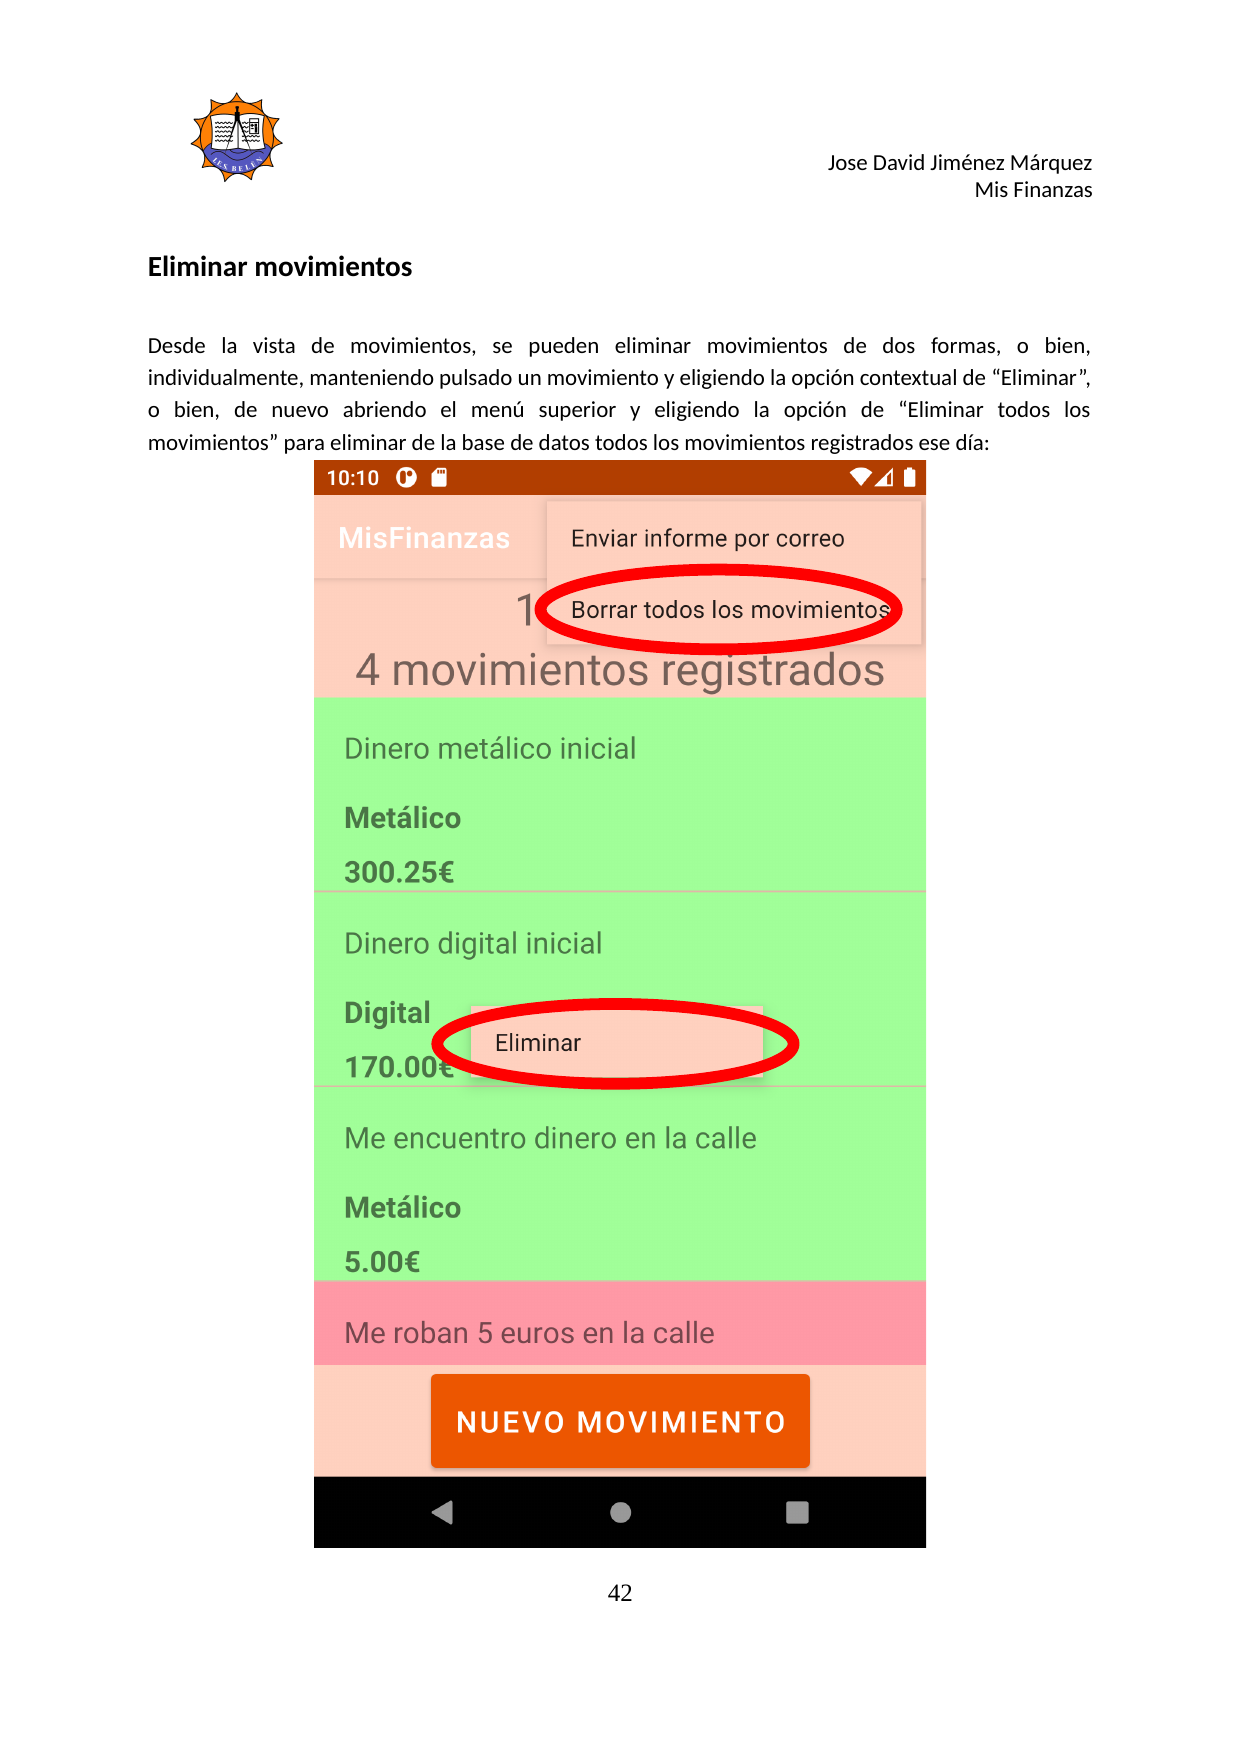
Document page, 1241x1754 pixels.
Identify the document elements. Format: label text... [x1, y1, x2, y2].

picture [314, 460, 927, 1548]
subtitle Eliminar movimientos [148, 248, 1093, 283]
picture [181, 88, 294, 189]
text Desde la vista de movimientos, se pueden eliminar movimientos de dos formas, o bien, individualmente, manteniendo pulsado un movimiento y eligiendo la opción contextual de “Eliminar”, o bien, de nuevo abriendo el menú superior y eligiendo la opción de “Eliminar todos los movimientos” para eliminar de la base de datos todos los movimientos registrados ese día: [148, 331, 1093, 456]
